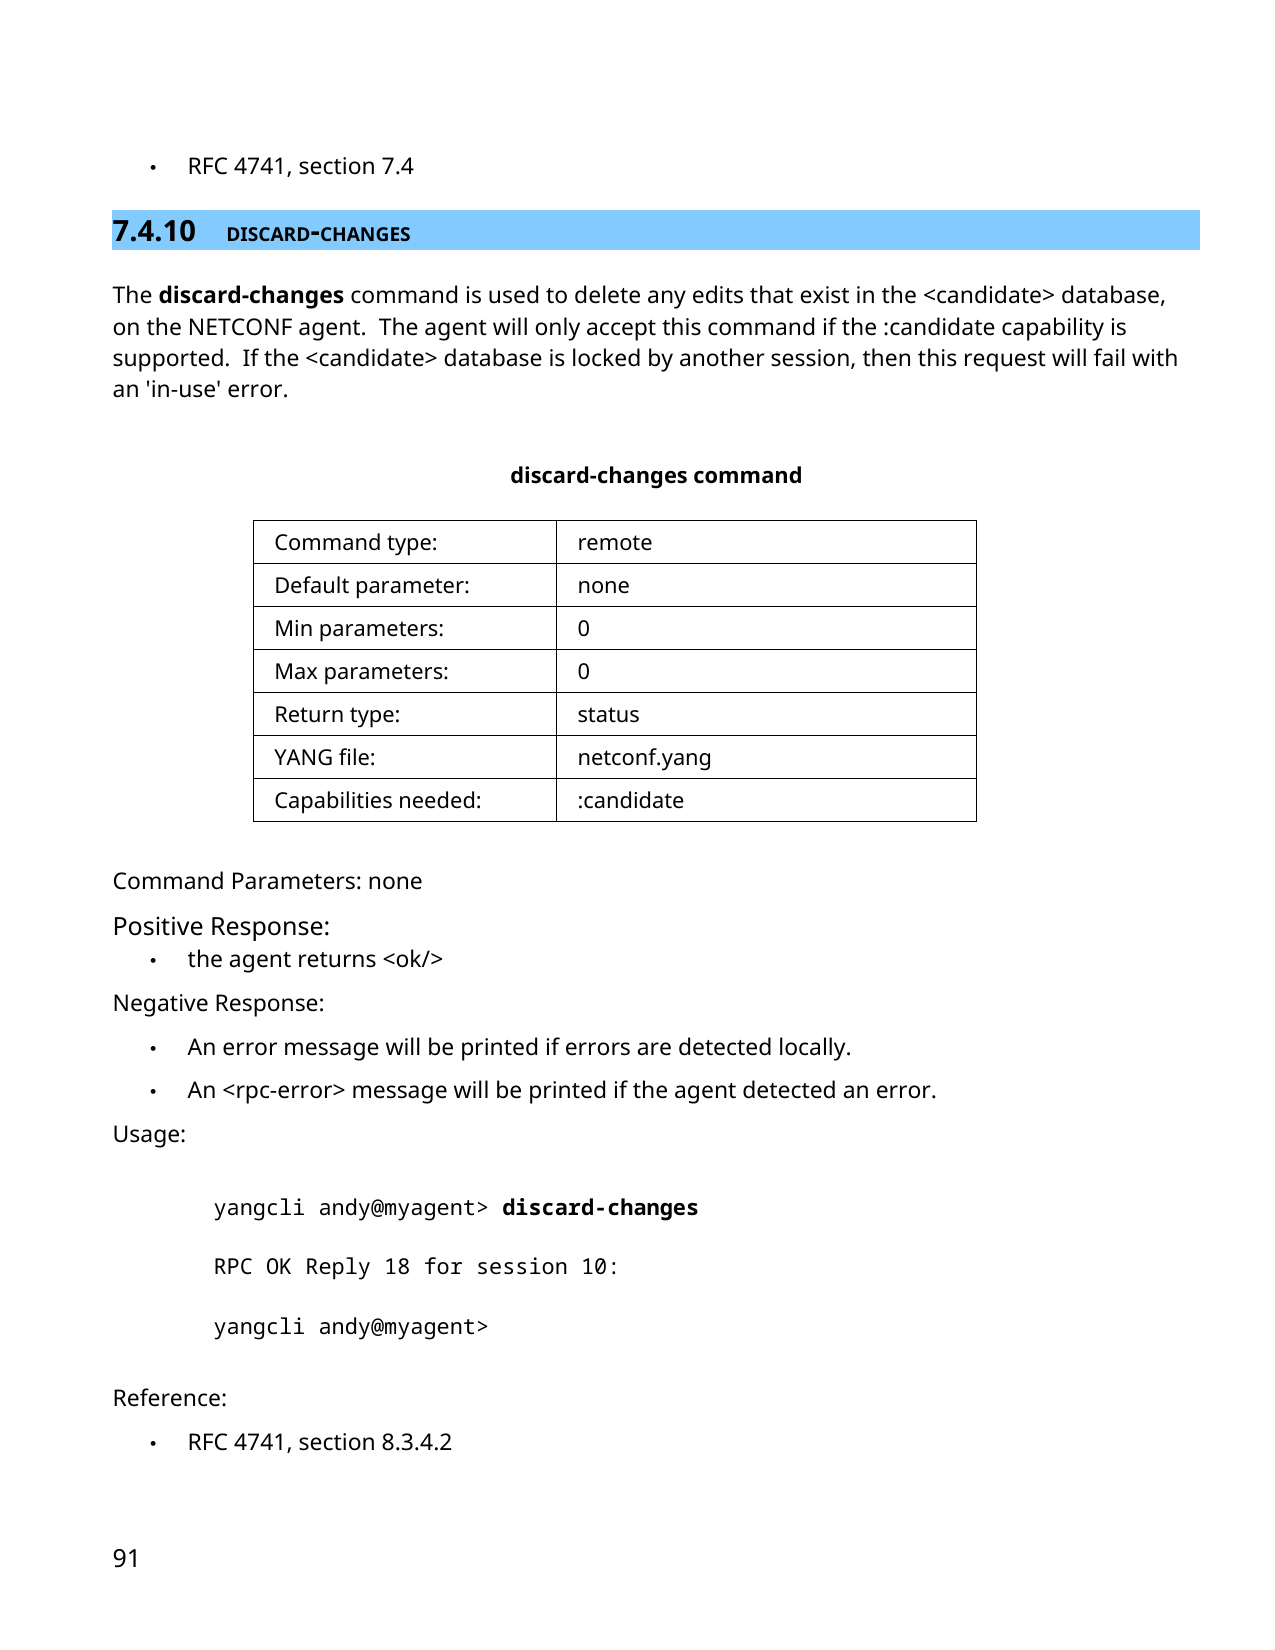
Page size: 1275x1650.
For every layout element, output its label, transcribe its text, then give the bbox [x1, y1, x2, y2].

list RFC 4741, section 8.3.4.2 [150, 1426, 1200, 1457]
table_cell netconf.yang [557, 736, 976, 778]
table_cell YANG file: [254, 736, 556, 778]
table_cell status [557, 693, 976, 735]
table_cell Return type: [254, 693, 556, 735]
list the agent returns <ok/> [150, 943, 1200, 974]
text The discard-changes command is used to delete any edits that exist in the <candidate> database, on the NETCONF agent. The agent will only accept this command if the :candidate capability is supported. If the <candidate> database is locked by another session, then this request will fail with an 'in-use' error. [112, 279, 1200, 404]
text Negative Response: [112, 987, 1200, 1018]
list An <rpc-error> message will be printed if the agent detected an error. [150, 1074, 1200, 1106]
table_cell Max parameters: [254, 650, 556, 692]
table_cell Capabilities needed: [254, 779, 556, 821]
text Usage: [112, 1118, 1200, 1149]
table_cell none [557, 564, 976, 606]
table_cell :candidate [557, 779, 976, 821]
table_cell 0 [557, 607, 976, 649]
list RFC 4741, section 7.4 [150, 150, 1200, 181]
text Reference: [112, 1382, 1200, 1414]
text Positive Response: [112, 909, 1200, 943]
table_cell Min parameters: [254, 607, 556, 649]
table_cell 0 [557, 650, 976, 692]
subtitle discard-changes [112, 210, 1200, 250]
table_header remote [557, 521, 976, 563]
table_cell Default parameter: [254, 564, 556, 606]
table_header Command type: [254, 521, 556, 563]
text yangcli andy@myagent> discard-changes RPC OK Reply 18 for session 10: yangcli andy@myagent> [139, 1162, 1200, 1370]
text Command Parameters: none [112, 865, 1200, 897]
list An error message will be printed if errors are detected locally. [150, 1031, 1200, 1062]
subtitle discard-changes command [127, 461, 1185, 490]
